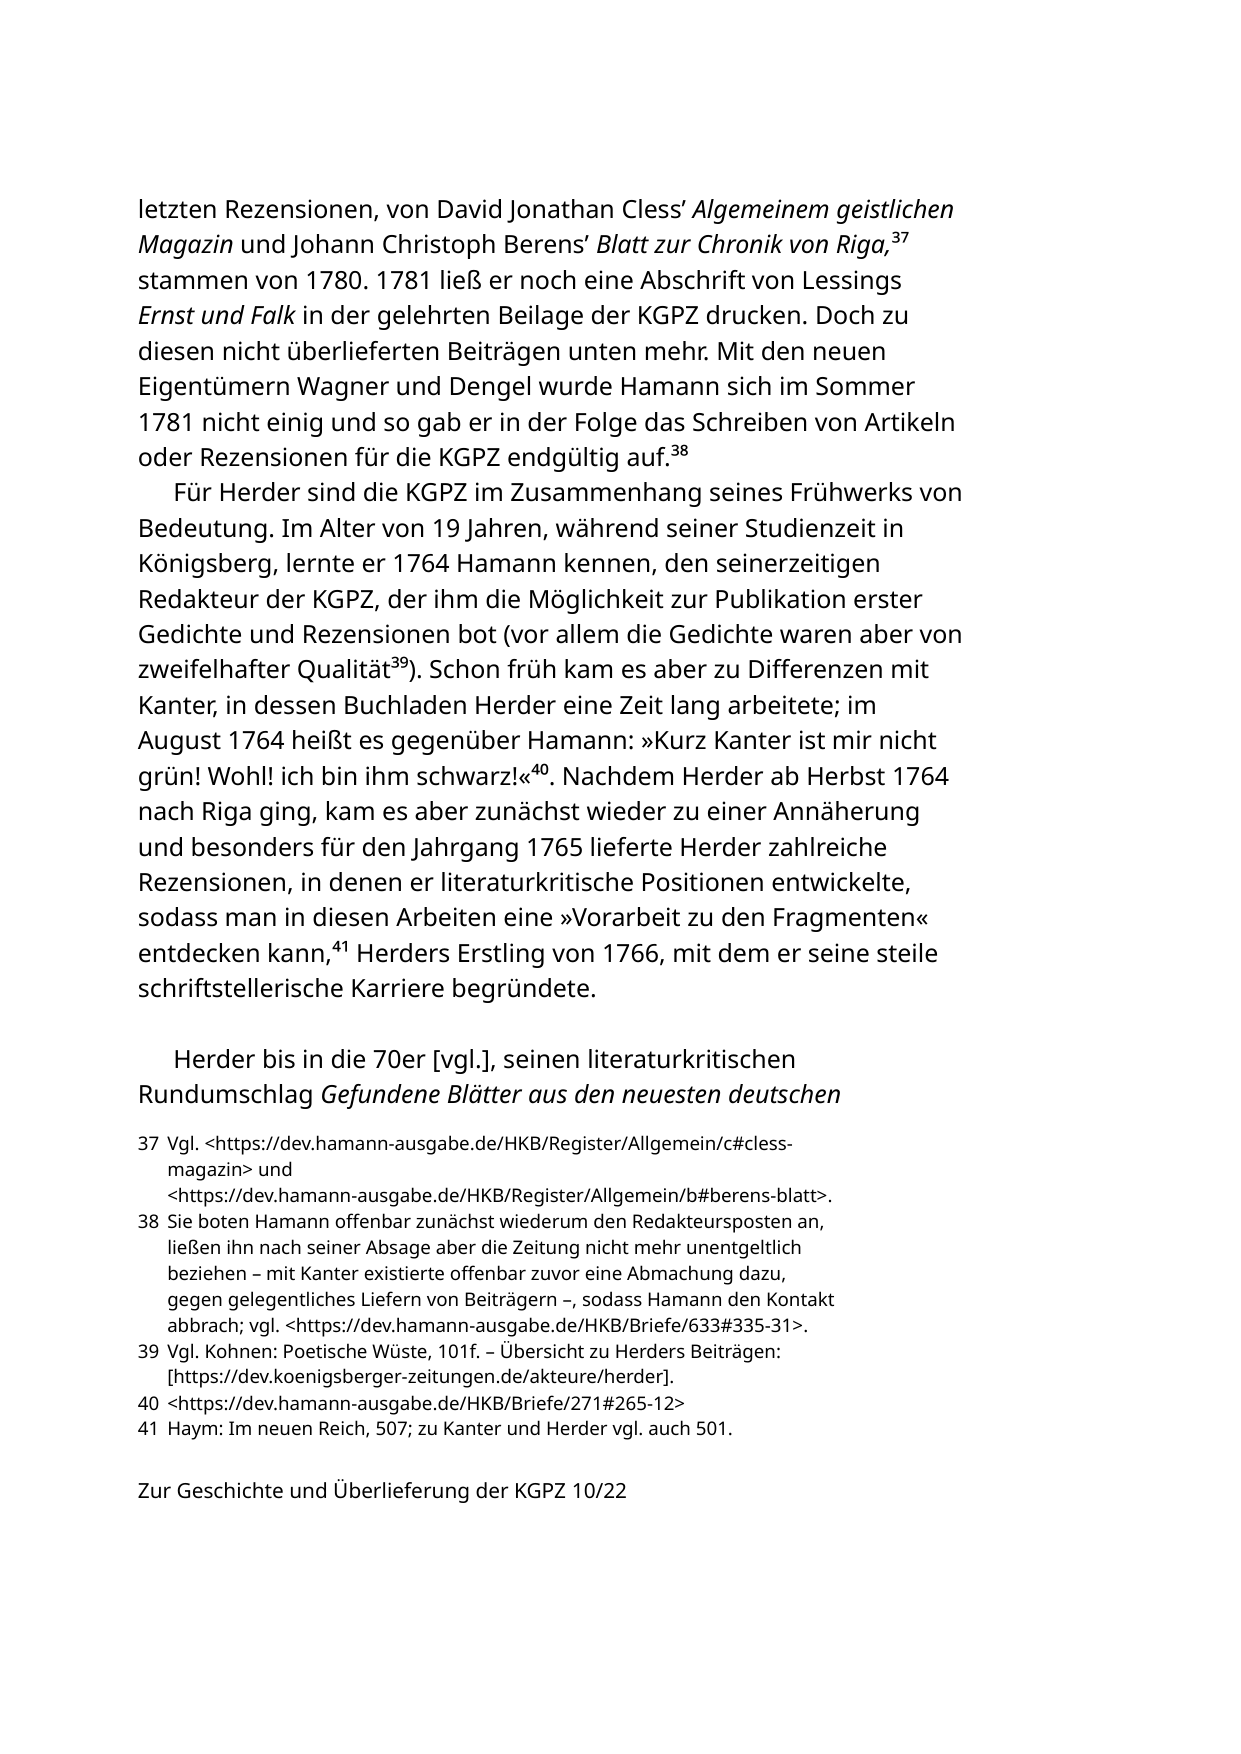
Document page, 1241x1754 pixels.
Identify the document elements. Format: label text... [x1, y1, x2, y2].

text letzten Rezensionen, von David Jonathan Cless’ Algemeinem geistlichen Magazin und Johann Christoph Berens’ Blatt zur Chronik von Riga, stammen von 1780. 1781 ließ er noch eine Abschrift von Lessings Ernst und Falk in der gelehrten Beilage der KGPZ drucken. Doch zu diesen nicht überlieferten Beiträgen unten mehr. Mit den neuen Eigentümern Wagner und Dengel wurde Hamann sich im Sommer 1781 nicht einig und so gab er in der Folge das Schreiben von Artikeln oder Rezensionen für die KGPZ endgültig auf. [138, 190, 964, 473]
text Für Herder sind die KGPZ im Zusammenhang seines Frühwerks von Bedeutung. Im Alter von 19 Jahren, während seiner Studienzeit in Königsberg, lernte er 1764 Hamann kennen, den seinerzeitigen Redakteur der KGPZ, der ihm die Möglichkeit zur Publikation erster Gedichte und Rezensionen bot (vor allem die Gedichte waren aber von zweifelhafter Qualität). Schon früh kam es aber zu Differenzen mit Kanter, in dessen Buchladen Herder eine Zeit lang arbeitete; im August 1764 heißt es gegenüber Hamann: »Kurz Kanter ist mir nicht grün! Wohl! ich bin ihm schwarz!«. Nachdem Herder ab Herbst 1764 nach Riga ging, kam es aber zunächst wieder zu einer Annäherung und besonders für den Jahrgang 1765 lieferte Herder zahlreiche Rezensionen, in denen er literaturkritische Positionen entwickelte, sodass man in diesen Arbeiten eine »Vorarbeit zu den Fragmenten« entdecken kann, Herders Erstling von 1766, mit dem er seine steile schriftstellerische Karriere begründete. [138, 473, 964, 1005]
text Sie boten Hamann offenbar zunächst wiederum den Redakteursposten an, ließen ihn nach seiner Absage aber die Zeitung nicht mehr unentgeltlich beziehen – mit Kanter existierte offenbar zuvor eine Abmachung dazu, gegen gelegentliches Liefern von Beiträgern –, sodass Hamann den Kontakt abbrach; vgl. <https://dev.hamann-ausgabe.de/HKB/Briefe/633#335-31>. [138, 1208, 846, 1337]
text <https://dev.hamann-ausgabe.de/HKB/Briefe/271#265-12> [138, 1389, 846, 1415]
text Haym: Im neuen Reich, 507; zu Kanter und Herder vgl. auch 501. [138, 1415, 846, 1441]
text Vgl. <https://dev.hamann-ausgabe.de/HKB/Register/Allgemein/c#cless-magazin> und <https://dev.hamann-ausgabe.de/HKB/Register/Allgemein/b#berens-blatt>. [138, 1130, 846, 1208]
text Vgl. Kohnen: Poetische Wüste, 101f. – Übersicht zu Herders Beiträgen: [https://dev.koenigsberger-zeitungen.de/akteure/herder]. [138, 1337, 846, 1389]
text Herder bis in die 70er [vgl.], seinen literaturkritischen Rundumschlag Gefundene Blätter aus den neuesten deutschen [138, 1040, 964, 1111]
